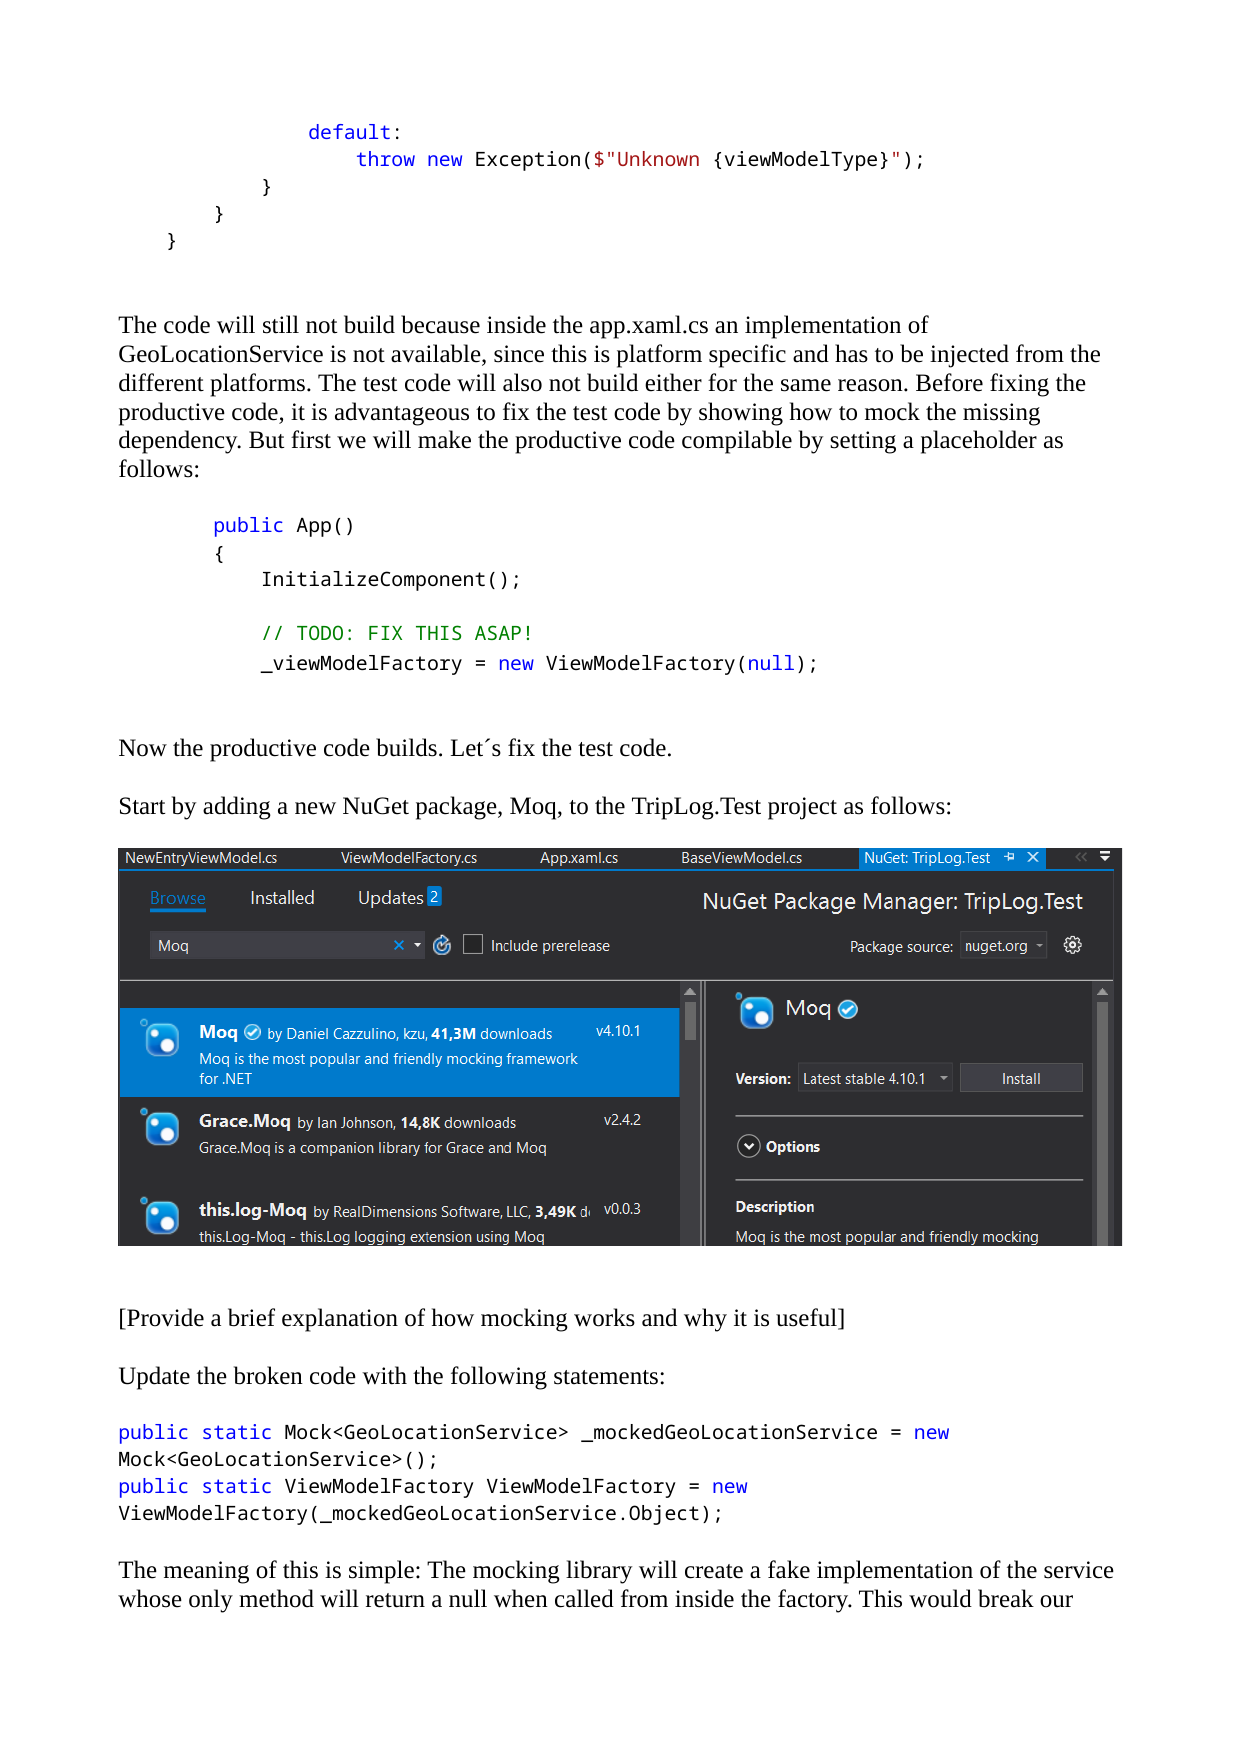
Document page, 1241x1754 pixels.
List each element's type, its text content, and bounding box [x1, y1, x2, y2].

text The meaning of this is simple: The mocking library will create a fake implementation of the service whose only method will return a null when called from inside the factory. This would break our [118, 1555, 1122, 1612]
text } [118, 199, 1122, 226]
text _viewModelFactory = new ViewModelFactory(null); [118, 647, 1122, 676]
text default: [118, 118, 1122, 145]
text public App() [118, 512, 1122, 539]
text } [118, 172, 1122, 199]
text The code will still not build because inside the app.xaml.cs an implementation of GeoLocationService is not available, since this is platform specific and has to be injected from the different platforms. The test code will also not build either for the same reason. Before fixing the productive code, it is advantageous to fix the test code by showing how to mock the missing dependency. But first we will make the productive code compilable by setting a placeholder as follows: [118, 311, 1122, 483]
text throw new Exception($"Unknown {viewModelType}"); [118, 145, 1122, 172]
text Now the productive code builds. Let´s fix the test code. [118, 733, 1122, 762]
picture [118, 848, 1123, 1246]
text // TODO: FIX THIS ASAP! [118, 620, 1122, 647]
text Update the broken code with the following statements: [118, 1361, 1122, 1389]
text Start by adding a new NuGet package, Moq, to the TripLog.Test project as follows: [118, 791, 1122, 819]
text InitializeComponent(); [118, 566, 1122, 593]
text public static Mock<GeoLocationService> _mockedGeoLocationService = new Mock<GeoLocationService>(); [118, 1418, 1122, 1472]
text public static ViewModelFactory ViewModelFactory = new ViewModelFactory(_mockedGeoLocationService.Object); [118, 1472, 1122, 1526]
text } [118, 226, 1122, 253]
text { [118, 539, 1122, 566]
text [Provide a brief explanation of how mocking works and why it is useful] [118, 1303, 1122, 1332]
